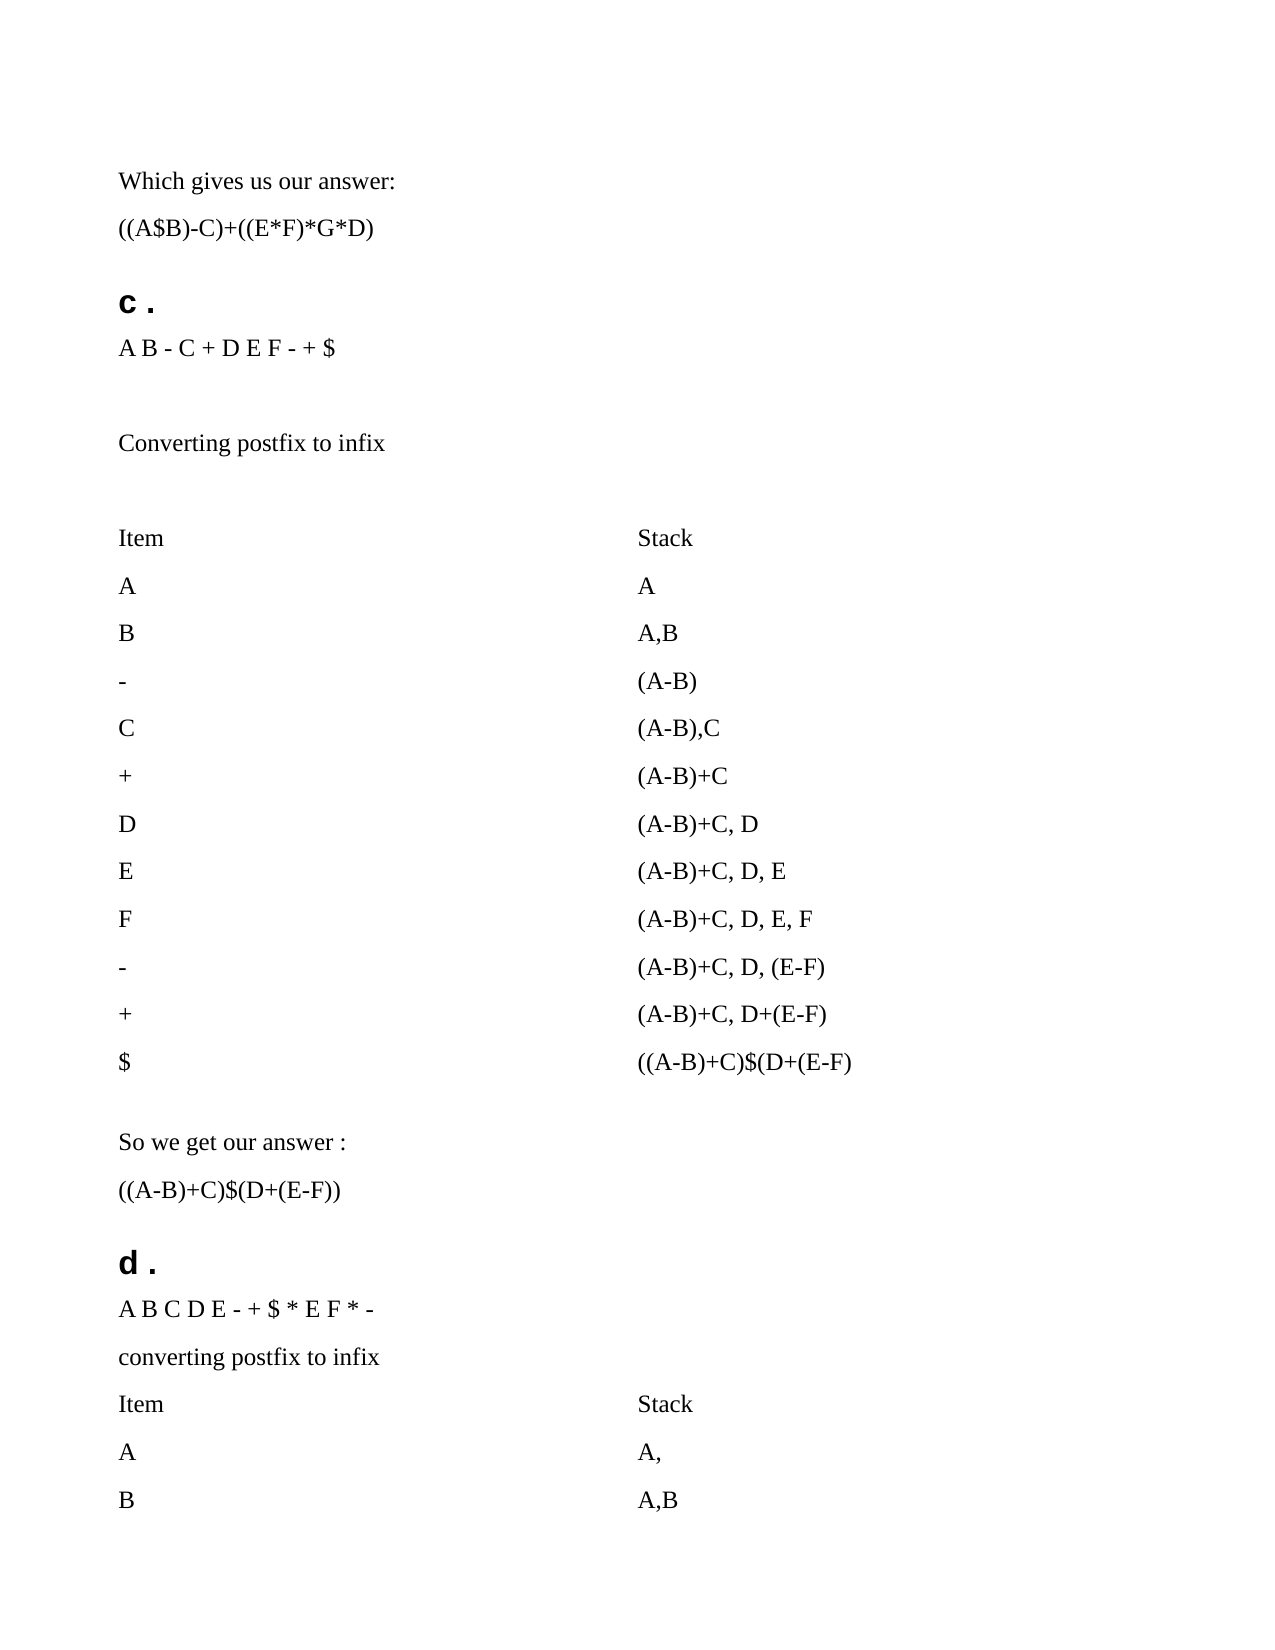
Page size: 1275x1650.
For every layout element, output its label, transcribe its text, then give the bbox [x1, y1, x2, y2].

text converting postfix to infix [118, 1342, 1157, 1371]
table_cell A,B [638, 618, 1157, 666]
table_header Item [118, 1390, 637, 1437]
table_cell A, [638, 1437, 1157, 1485]
table_cell D [118, 809, 637, 856]
text A B - C + D E F - + $ [118, 333, 1157, 361]
table_cell $ [118, 1047, 637, 1094]
table_cell (A-B)+C, D+(E-F) [638, 999, 1157, 1047]
table_cell (A-B)+C, D, E [638, 856, 1157, 904]
table_cell (A-B)+C [638, 761, 1157, 809]
table_cell A [118, 1437, 637, 1485]
table_cell + [118, 999, 637, 1047]
subtitle d . [118, 1243, 1157, 1282]
table_cell B [118, 618, 637, 666]
table_cell - [118, 952, 637, 999]
table_cell E [118, 856, 637, 904]
table_cell (A-B)+C, D, E, F [638, 904, 1157, 952]
text Which gives us our answer: [118, 166, 1157, 194]
table_header Stack [638, 523, 1157, 571]
table_cell (A-B) [638, 666, 1157, 713]
table_cell - [118, 666, 637, 713]
table_cell A [118, 571, 637, 618]
table_cell A [638, 571, 1157, 618]
text So we get our answer : [118, 1094, 1157, 1156]
table_cell C [118, 714, 637, 761]
text Converting postfix to infix [118, 428, 1157, 457]
table_cell B [118, 1485, 637, 1513]
table_cell A,B [638, 1485, 1157, 1513]
table_header Stack [638, 1390, 1157, 1437]
subtitle c . [118, 282, 1157, 320]
table_cell + [118, 761, 637, 809]
table_cell (A-B)+C, D [638, 809, 1157, 856]
text ((A-B)+C)$(D+(E-F)) [118, 1175, 1157, 1204]
text ((A$B)-C)+((E*F)*G*D) [118, 213, 1157, 242]
table_cell ((A-B)+C)$(D+(E-F) [638, 1047, 1157, 1094]
table_header Item [118, 523, 637, 571]
text A B C D E - + $ * E F * - [118, 1294, 1157, 1323]
table_cell (A-B)+C, D, (E-F) [638, 952, 1157, 999]
table_cell F [118, 904, 637, 952]
table_cell (A-B),C [638, 714, 1157, 761]
